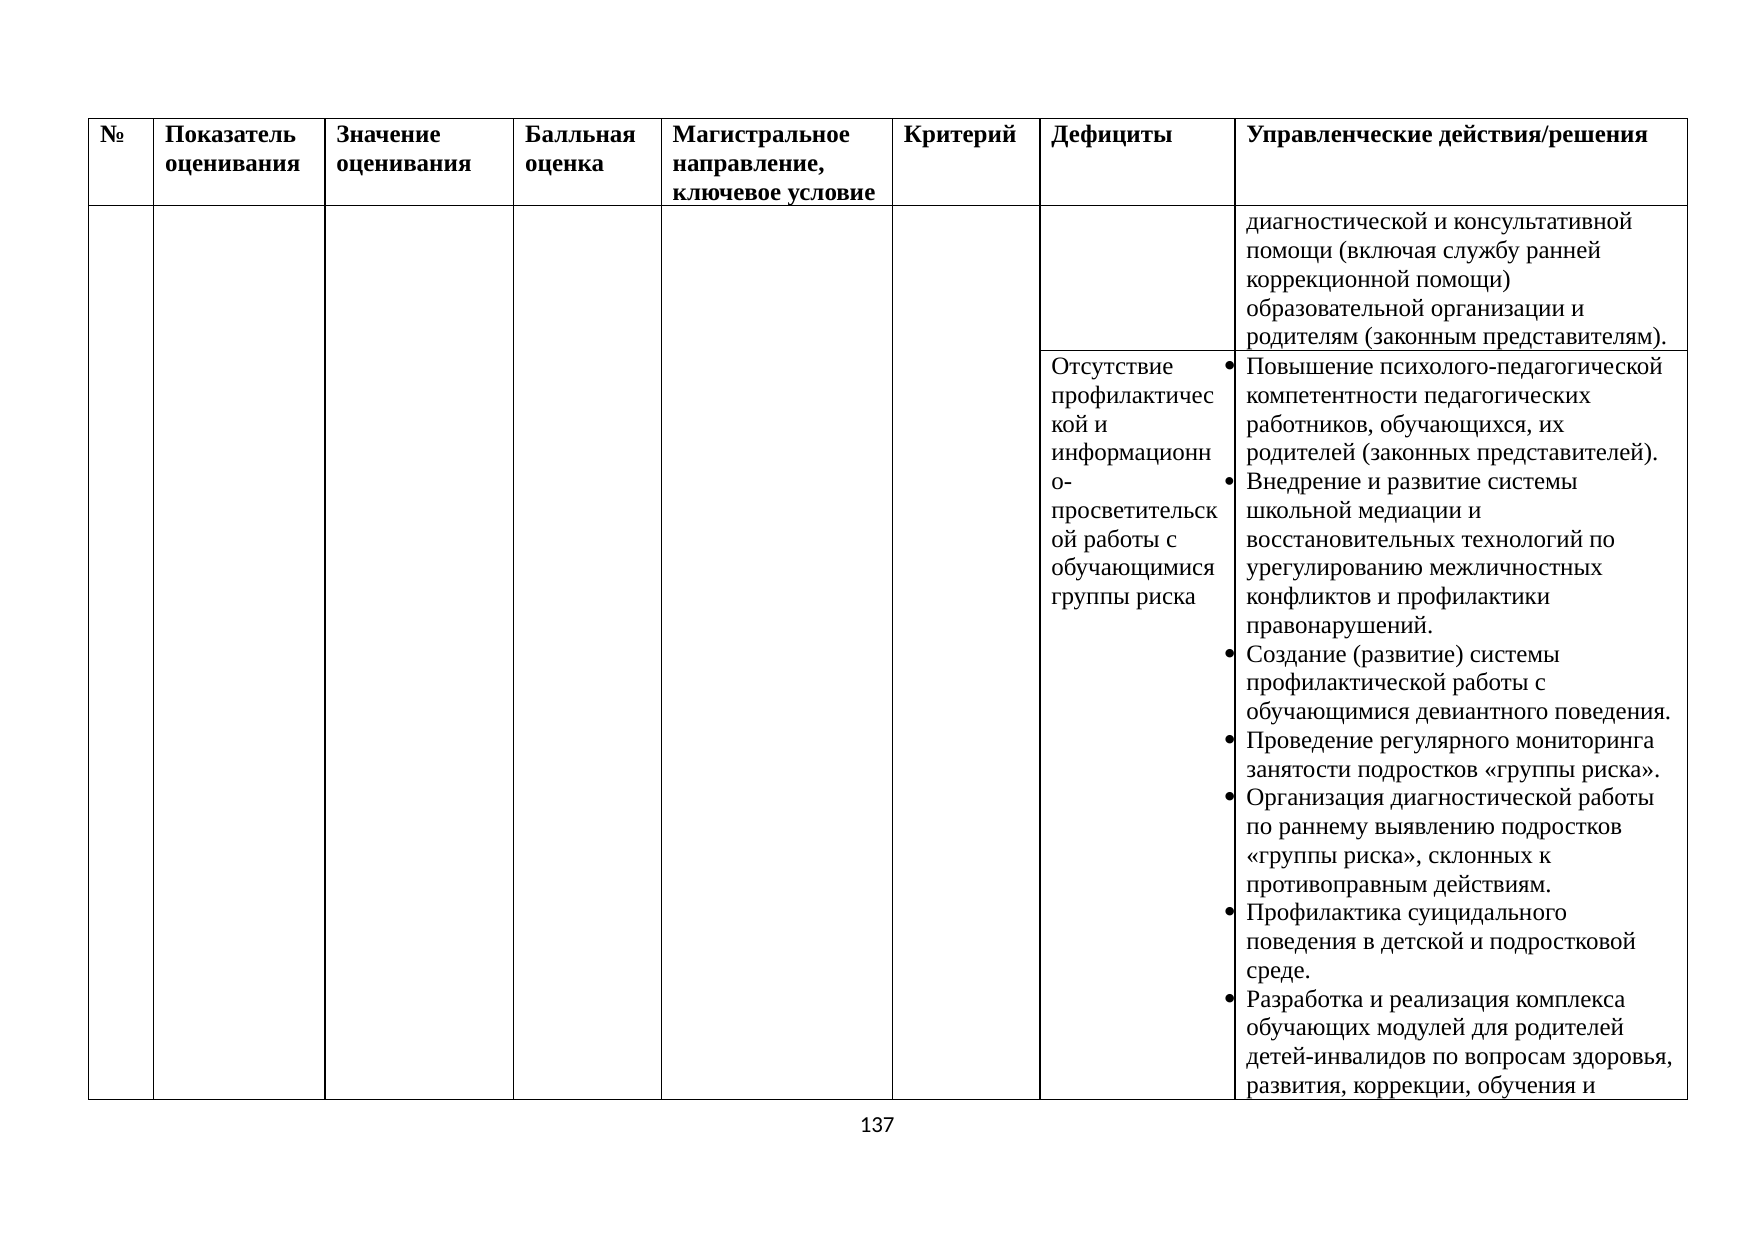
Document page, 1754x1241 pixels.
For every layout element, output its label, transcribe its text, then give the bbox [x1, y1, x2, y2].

table_header Критерий [893, 119, 1039, 205]
table_header Магистральное направление, ключевое условие [662, 119, 892, 205]
table_cell Повышение психолого-педагогической компетентности педагогических работников, обучающихся, их родителей (законных представителей). Внедрение и развитие системы школьной медиации и восстановительных технологий по урегулированию межличностных конфликтов и профилактики правонарушений. Создание (развитие) системы профилактической работы с обучающимися девиантного поведения. Проведение регулярного мониторинга занятости подростков «группы риска». Организация диагностической работы по раннему выявлению подростков «группы риска», склонных к противоправным действиям. Профилактика суицидального поведения в детской и подростковой среде. Разработка и реализация комплекса обучающих модулей для родителей детей-инвалидов по вопросам здоровья, развития, коррекции, обучения и [1236, 351, 1687, 1099]
table_header Показатель оценивания [154, 119, 324, 205]
table_header № [89, 119, 153, 205]
table_header Управленческие действия/решения [1236, 119, 1687, 205]
table_header Дефициты [1041, 119, 1234, 205]
table_header Балльная оценка [514, 119, 661, 205]
table_cell диагностической и консультативной помощи (включая службу ранней коррекционной помощи) образовательной организации и родителям (законным представителям). [1236, 206, 1687, 350]
table_cell [1041, 206, 1234, 350]
table_cell Отсутствие профилактической и информационно-просветительской работы с обучающимися группы риска [1041, 351, 1234, 1099]
table_header Значение оценивания [326, 119, 513, 205]
